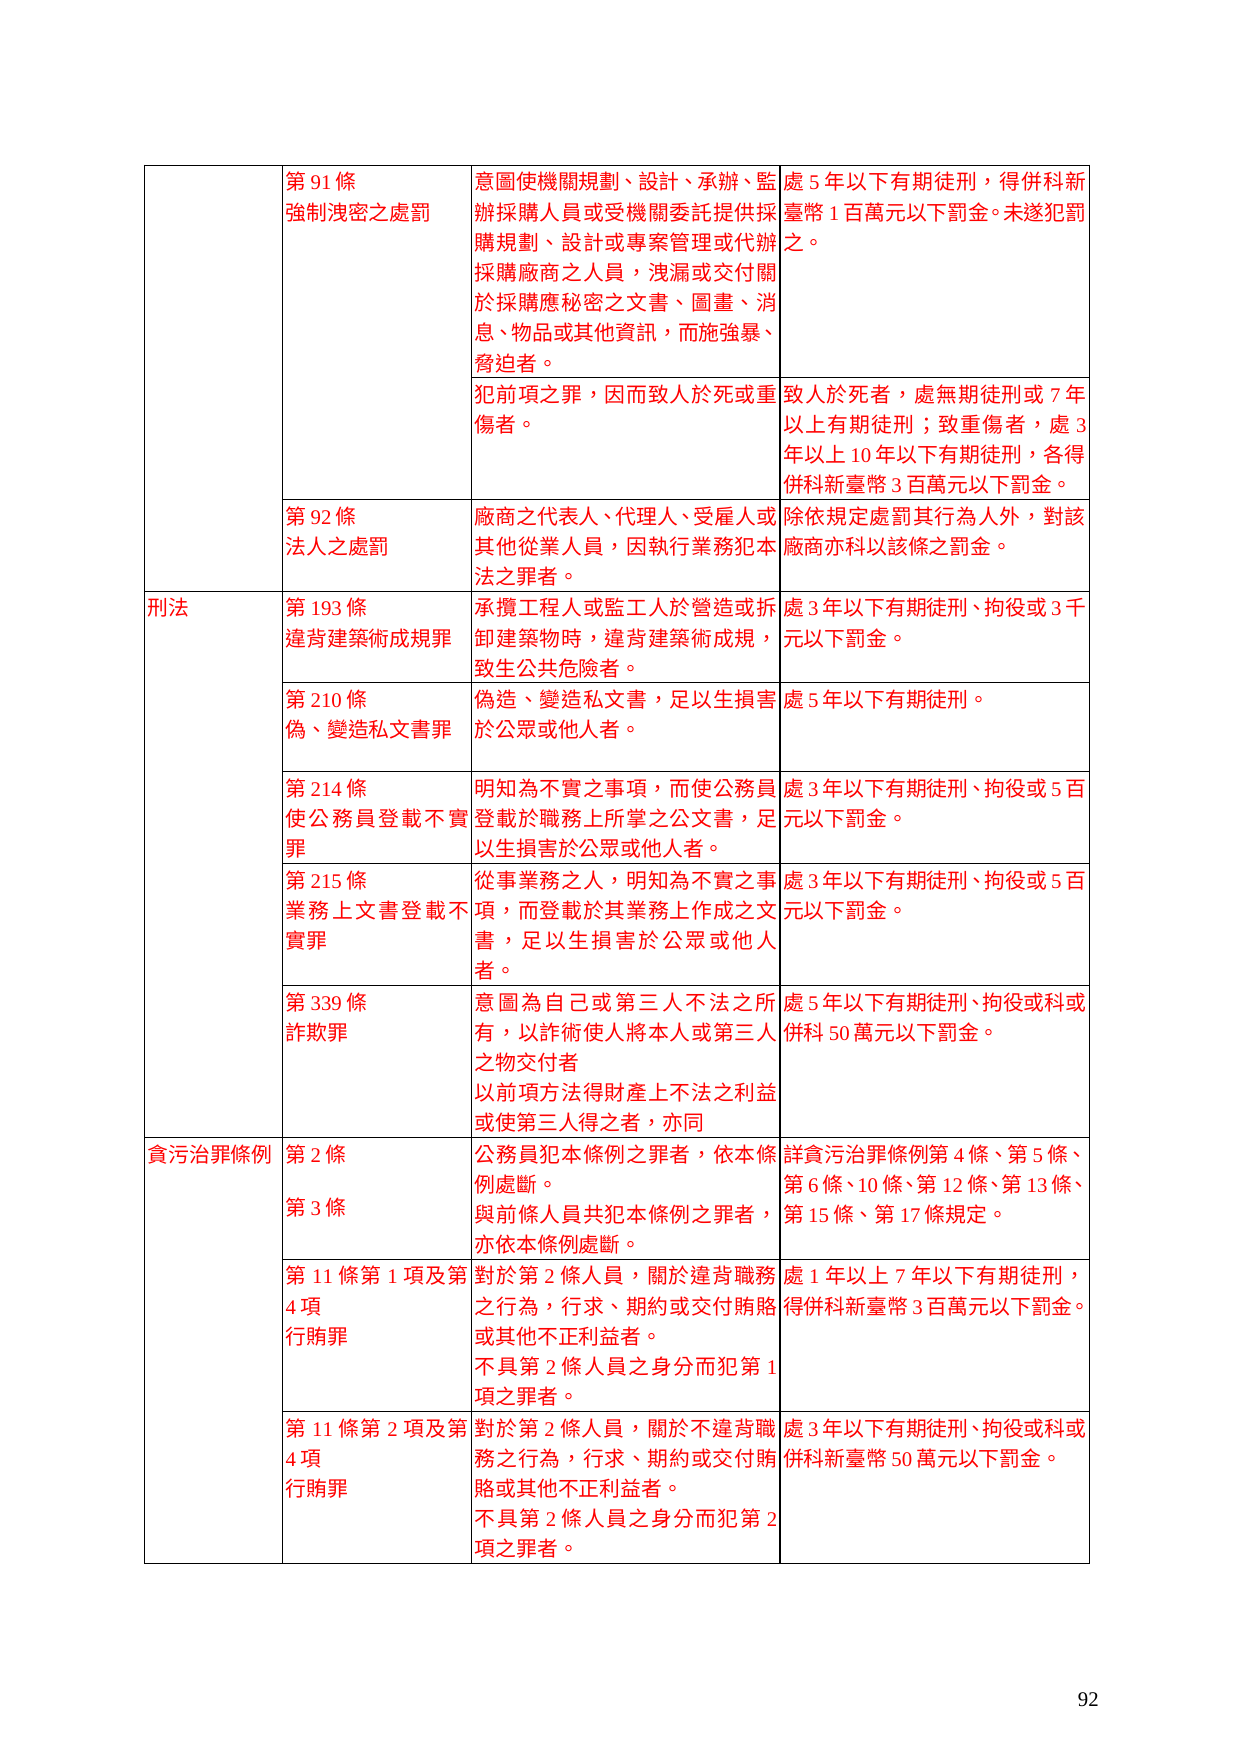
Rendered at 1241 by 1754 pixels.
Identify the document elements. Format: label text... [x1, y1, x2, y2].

table_cell 公務員犯本條例之罪者，依本條例處斷。 與前條人員共犯本條例之罪者，亦依本條例處斷。 [472, 1138, 779, 1259]
table_cell 承攬工程人或監工人於營造或拆卸建築物時，違背建築術成規，致生公共危險者。 [472, 592, 779, 682]
table_cell 處3年以下有期徒刑、拘役或3千元以下罰金。 [781, 592, 1089, 682]
table_cell 從事業務之人，明知為不實之事項，而登載於其業務上作成之文書，足以生損害於公眾或他人者。 [472, 864, 779, 985]
table_cell 廠商之代表人、代理人、受雇人或其他從業人員，因執行業務犯本法之罪者。 [472, 500, 779, 591]
table_cell 對於第2條人員，關於違背職務之行為，行求、期約或交付賄賂或其他不正利益者。 不具第2條人員之身分而犯第1項之罪者。 [472, 1260, 779, 1411]
table_cell 詳貪污治罪條例第4條、第5條、第6條、10條、第12條、第13條、第15條、第17條規定。 [781, 1138, 1089, 1259]
table_cell [145, 166, 282, 591]
table_cell 處3年以下有期徒刑、拘役或5百元以下罰金。 [781, 772, 1089, 863]
table_cell 偽造、變造私文書，足以生損害於公眾或他人者。 [472, 683, 779, 771]
table_cell 意圖為自己或第三人不法之所有，以詐術使人將本人或第三人之物交付者 以前項方法得財產上不法之利益或使第三人得之者，亦同 [472, 986, 779, 1137]
table_cell 處3年以下有期徒刑、拘役或5百元以下罰金。 [781, 864, 1089, 985]
table_cell 第91條 強制洩密之處罰 [283, 166, 471, 499]
table_cell 第11條第2項及第4項 行賄罪 [283, 1412, 471, 1563]
table_cell 刑法 [145, 592, 282, 1137]
table_cell 第339條 詐欺罪 [283, 986, 471, 1137]
table_cell 處1年以上7年以下有期徒刑，得併科新臺幣3百萬元以下罰金。 [781, 1260, 1089, 1411]
table_cell 貪污治罪條例 [145, 1138, 282, 1563]
table_cell 處5年以下有期徒刑，得併科新臺幣1百萬元以下罰金。未遂犯罰之。 [781, 166, 1089, 377]
table_cell 明知為不實之事項，而使公務員登載於職務上所掌之公文書，足以生損害於公眾或他人者。 [472, 772, 779, 863]
table_cell 第92條 法人之處罰 [283, 500, 471, 591]
table_cell 除依規定處罰其行為人外，對該廠商亦科以該條之罰金。 [781, 500, 1089, 591]
table_cell 致人於死者，處無期徒刑或7年以上有期徒刑；致重傷者，處3年以上10年以下有期徒刑，各得併科新臺幣3百萬元以下罰金。 [781, 378, 1089, 499]
table_cell 第193條 違背建築術成規罪 [283, 592, 471, 682]
table_cell 第215條 業務上文書登載不實罪 [283, 864, 471, 985]
table_cell 第2條 第3條 [283, 1138, 471, 1259]
table_cell 犯前項之罪，因而致人於死或重傷者。 [472, 378, 779, 499]
table_cell 意圖使機關規劃、設計、承辦、監辦採購人員或受機關委託提供採購規劃、設計或專案管理或代辦採購廠商之人員，洩漏或交付關於採購應秘密之文書、圖畫、消息、物品或其他資訊，而施強暴、脅迫者。 [472, 166, 779, 377]
table_cell 處5年以下有期徒刑、拘役或科或併科50萬元以下罰金。 [781, 986, 1089, 1137]
table_cell 第210條 偽、變造私文書罪 [283, 683, 471, 771]
table_cell 第11條第1項及第4項 行賄罪 [283, 1260, 471, 1411]
table_cell 對於第2條人員，關於不違背職務之行為，行求、期約或交付賄賂或其他不正利益者。 不具第2條人員之身分而犯第2項之罪者。 [472, 1412, 779, 1563]
table_cell 處3年以下有期徒刑、拘役或科或併科新臺幣50萬元以下罰金。 [781, 1412, 1089, 1563]
table_cell 第214條 使公務員登載不實罪 [283, 772, 471, 863]
table_cell 處5年以下有期徒刑。 [781, 683, 1089, 771]
